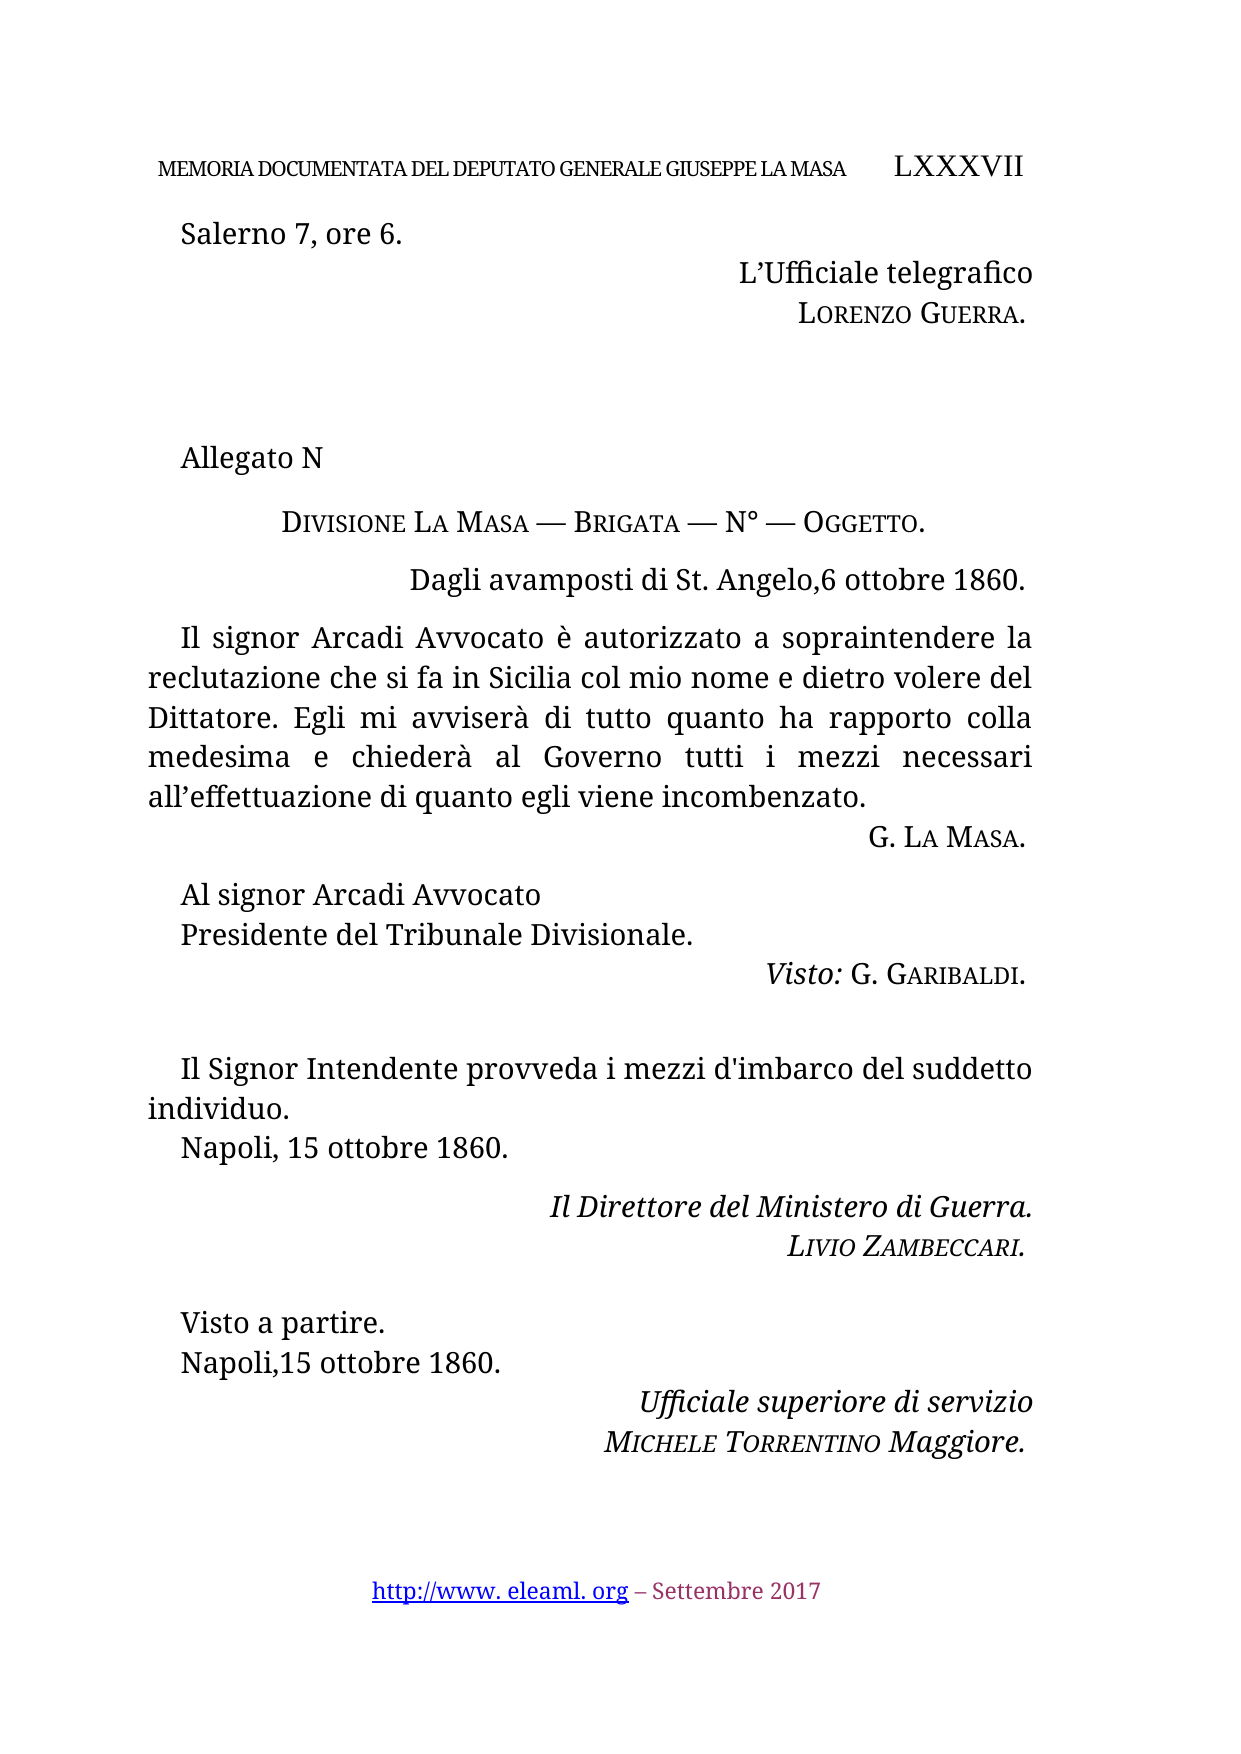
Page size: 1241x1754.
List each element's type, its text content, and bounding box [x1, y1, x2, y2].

text L’Ufficiale telegrafico [148, 253, 1033, 292]
text Lorenzo Guerra. [148, 292, 1033, 332]
text Livio Zambeccari. [148, 1226, 1033, 1265]
text Dagli avamposti di St. Angelo,6 ottobre 1860. [148, 559, 1033, 599]
text Salerno 7, ore 6. [148, 213, 1033, 253]
text Napoli,15 ottobre 1860. [148, 1342, 1033, 1382]
text Visto: G. Garibaldi. [148, 953, 1033, 993]
text G. La Masa. [148, 816, 1033, 856]
text Michele Torrentino Maggiore. [148, 1421, 1033, 1461]
text Il Signor Intendente provveda i mezzi d'imbarco del suddetto individuo. [148, 1048, 1033, 1128]
text Al signor Arcadi Avvocato [148, 874, 1033, 914]
text Il signor Arcadi Avvocato è autorizzato a sopraintendere la reclutazione che si fa in Sicilia col mio nome e dietro volere del Dittatore. Egli mi avviserà di tutto quanto ha rapporto colla medesima e chiederà al Governo tutti i mezzi necessari all’effettuazione di quanto egli viene incombenzato. [148, 617, 1033, 816]
text Visto a partire. [148, 1302, 1033, 1342]
text Divisione La Masa — Brigata — N° — Oggetto. [148, 501, 1033, 541]
text Presidente del Tribunale Divisionale. [148, 914, 1033, 953]
text Allegato N [148, 437, 1033, 477]
text Napoli, 15 ottobre 1860. [148, 1128, 1033, 1167]
text Ufficiale superiore di servizio [148, 1382, 1033, 1421]
text Il Direttore del Ministero di Guerra. [148, 1186, 1033, 1226]
